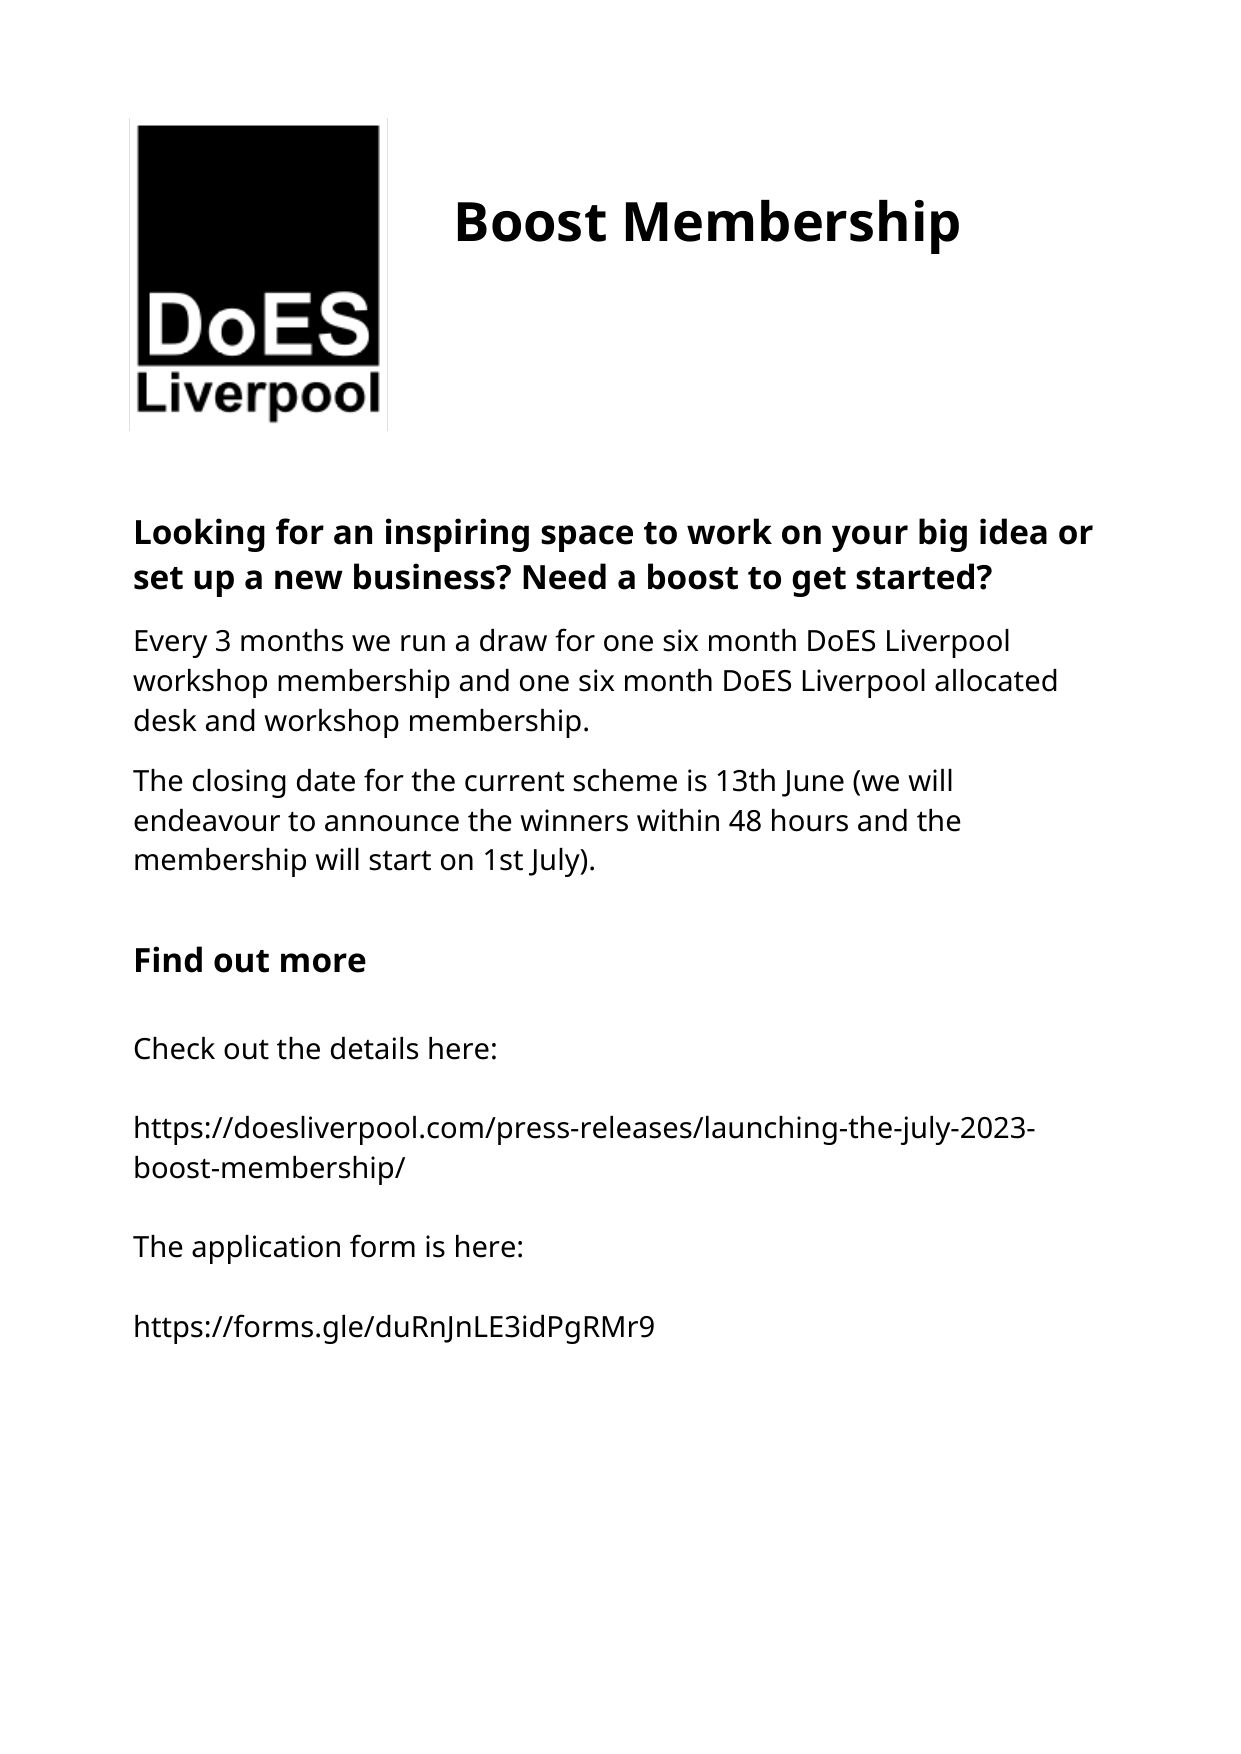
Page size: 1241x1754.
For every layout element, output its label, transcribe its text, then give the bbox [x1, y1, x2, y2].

text Find out more [133, 937, 1107, 983]
text Boost Membership [453, 184, 1187, 257]
subtitle The closing date for the current scheme is 13th June (we will endeavour to announce the winners within 48 hours and the membership will start on 1st July). [133, 760, 1107, 879]
subtitle Looking for an inspiring space to work on your big idea or set up a new business? Need a boost to get started? [133, 509, 1107, 599]
picture [103, 118, 416, 431]
text Check out the details here: [133, 1028, 1107, 1068]
text The application form is here: [133, 1227, 1107, 1266]
text https://doesliverpool.com/press-releases/launching-the-july-2023-boost-membership/ [133, 1107, 1107, 1187]
text https://forms.gle/duRnJnLE3idPgRMr9 [133, 1306, 1107, 1346]
subtitle Every 3 months we run a draw for one six month DoES Liverpool workshop membership and one six month DoES Liverpool allocated desk and workshop membership. [133, 620, 1107, 739]
